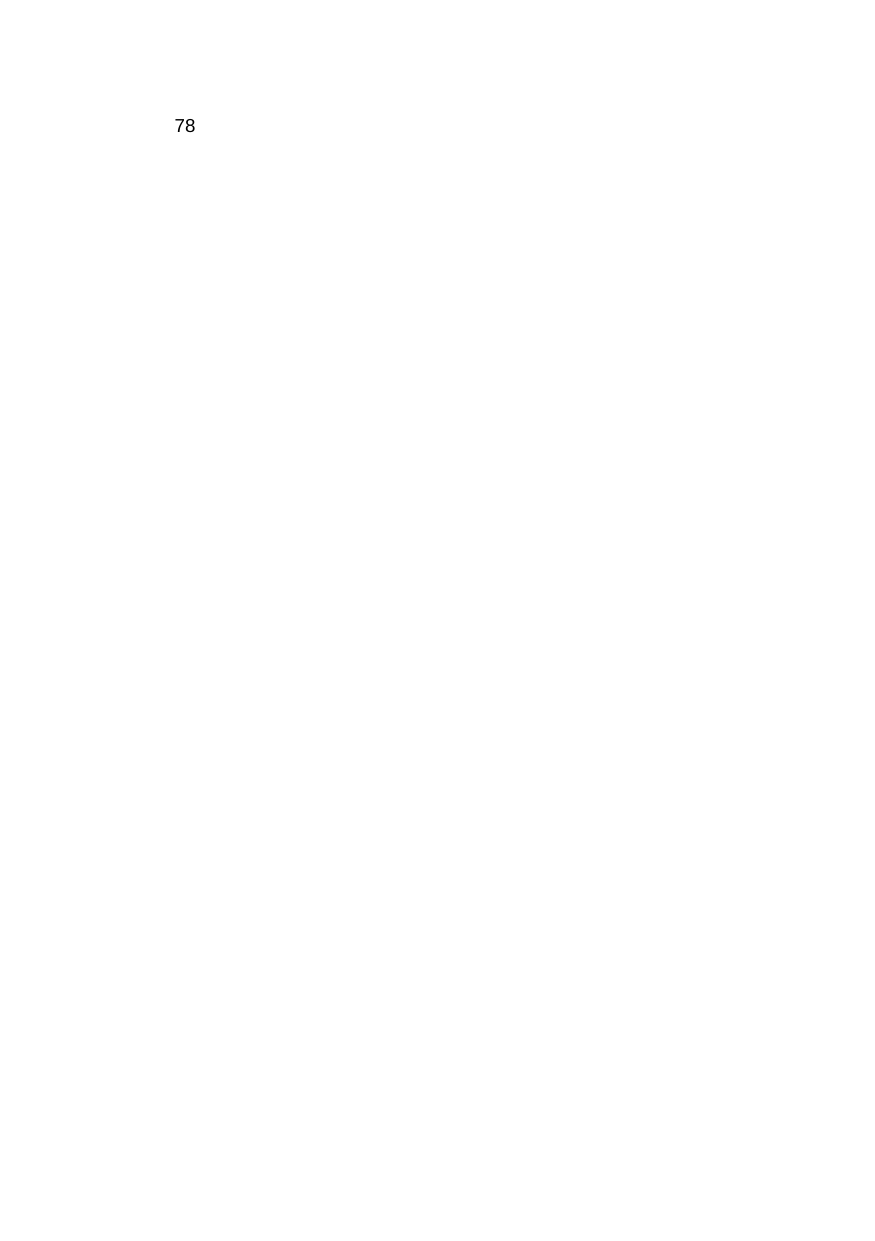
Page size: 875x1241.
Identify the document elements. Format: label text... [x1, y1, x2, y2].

text 78 [174, 115, 732, 137]
